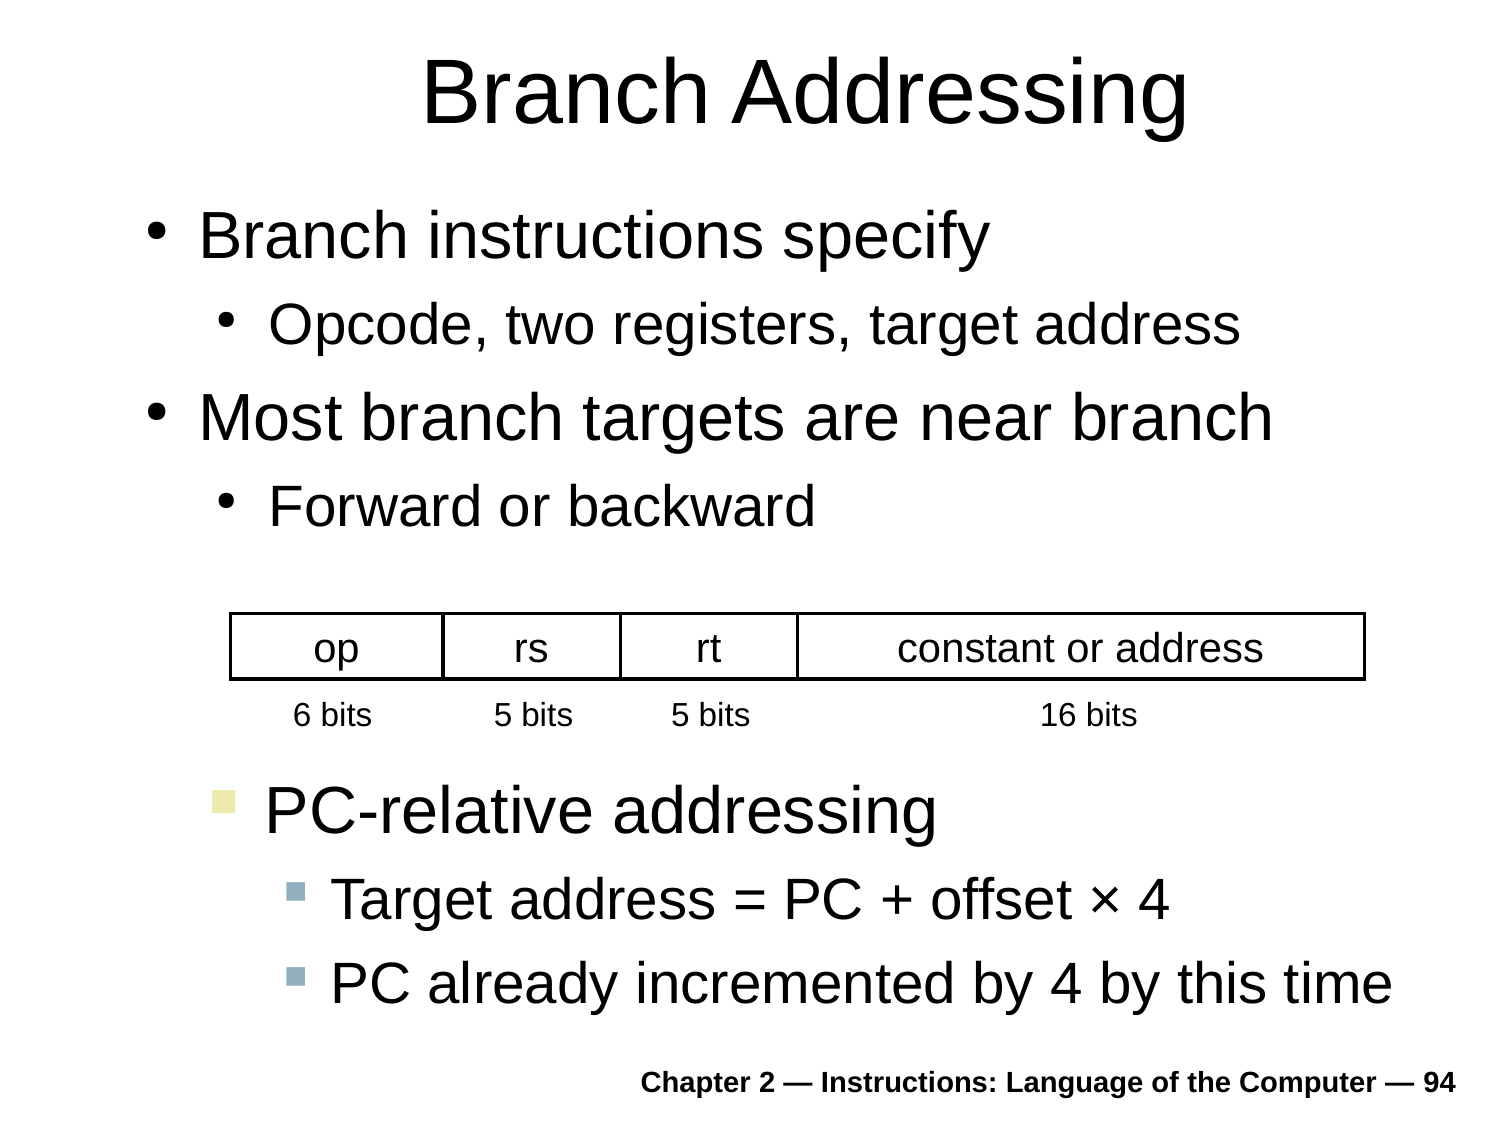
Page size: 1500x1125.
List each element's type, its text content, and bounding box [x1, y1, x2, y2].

text_box PC-relative addressing Target address = PC + offset × 4 PC already incremented by 4 by this time [193, 758, 1469, 1035]
text_box rs [442, 613, 620, 680]
text_box 5 bits [656, 685, 766, 741]
text_box 6 bits [278, 685, 388, 741]
title Branch Addressing [112, 23, 1468, 149]
text_box 16 bits [1024, 685, 1153, 741]
list Branch instructions specify Opcode, two registers, target address Most branch targets are near branch Forward or backward [112, 184, 1469, 576]
text_box rt [620, 613, 797, 680]
text_box op [230, 613, 442, 680]
text_box constant or address [797, 613, 1365, 680]
text_box Chapter 2 — Instructions: Language of the Computer — <number> [277, 1046, 1471, 1106]
text_box 5 bits [478, 685, 589, 741]
